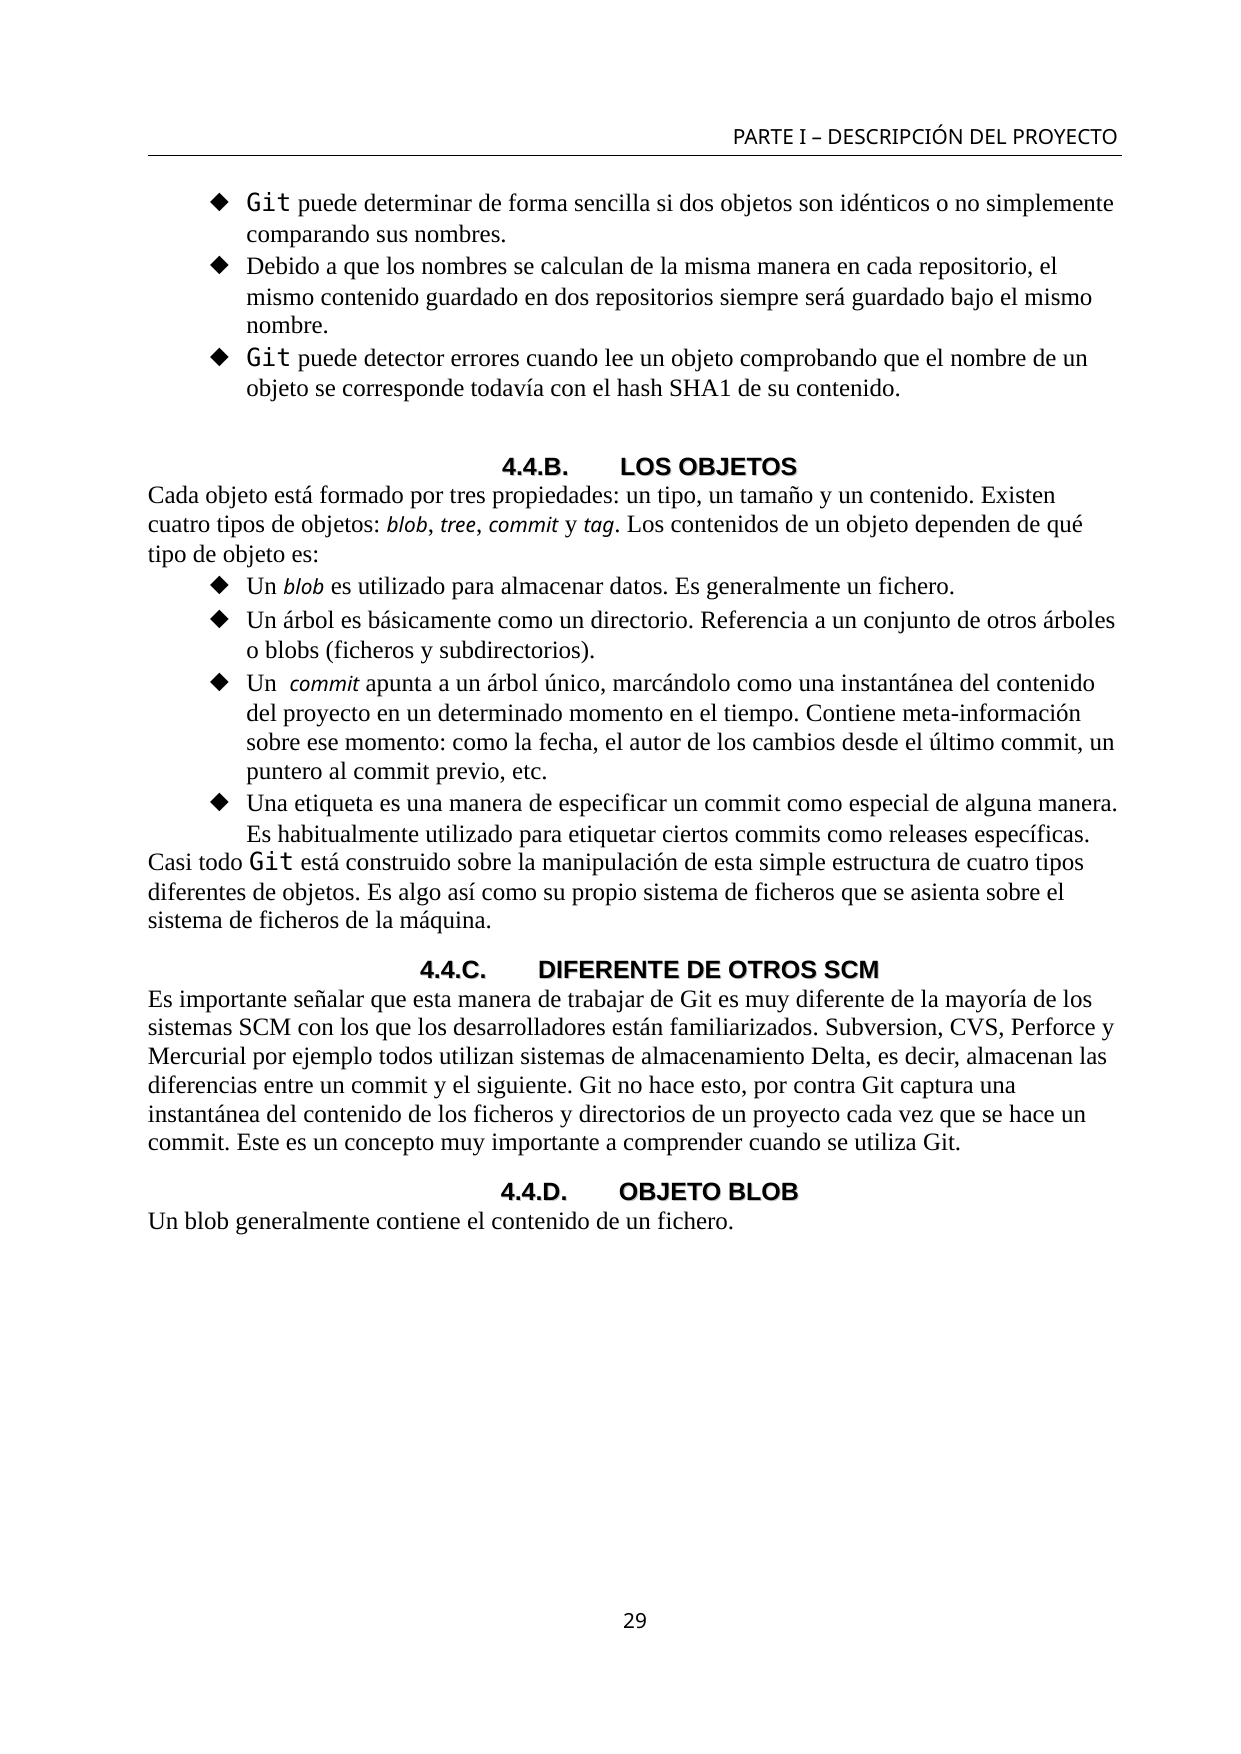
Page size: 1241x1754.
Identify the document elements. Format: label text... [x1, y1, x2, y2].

list Git puede determinar de forma sencilla si dos objetos son idénticos o no simplemente comparando sus nombres. [209, 185, 1122, 248]
list Un commit apunta a un árbol único, marcándolo como una instantánea del contenido del proyecto en un determinado momento en el tiempo. Contiene meta-información sobre ese momento: como la fecha, el autor de los cambios desde el último commit, un puntero al commit previo, etc. [209, 664, 1122, 784]
text Es importante señalar que esta manera de trabajar de Git es muy diferente de la mayoría de los sistemas SCM con los que los desarrolladores están familiarizados. Subversion, CVS, Perforce y Mercurial por ejemplo todos utilizan sistemas de almacenamiento Delta, es decir, almacenan las diferencias entre un commit y el siguiente. Git no hace esto, por contra Git captura una instantánea del contenido de los ficheros y directorios de un proyecto cada vez que se hace un commit. Este es un concepto muy importante a comprender cuando se utiliza Git. [148, 984, 1122, 1156]
list Una etiqueta es una manera de especificar un commit como especial de alguna manera. Es habitualmente utilizado para etiquetar ciertos commits como releases específicas. [209, 784, 1122, 847]
list Un árbol es básicamente como un directorio. Referencia a un conjunto de otros árboles o blobs (ficheros y subdirectorios). [209, 601, 1122, 664]
text Cada objeto está formado por tres propiedades: un tipo, un tamaño y un contenido. Existen cuatro tipos de objetos: blob, tree, commit y tag. Los contenidos de un objeto dependen de qué tipo de objeto es: [148, 480, 1122, 567]
list Git puede detector errores cuando lee un objeto comprobando que el nombre de un objeto se corresponde todavía con el hash SHA1 de su contenido. [209, 339, 1122, 402]
subtitle Los objetos [177, 452, 1122, 480]
text Casi todo Git está construido sobre la manipulación de esta simple estructura de cuatro tipos diferentes de objetos. Es algo así como su propio sistema de ficheros que se asienta sobre el sistema de ficheros de la máquina. [148, 847, 1122, 934]
text Un blob generalmente contiene el contenido de un fichero. [148, 1206, 1122, 1234]
subtitle Diferente de otros sCM [177, 955, 1122, 984]
list Un blob es utilizado para almacenar datos. Es generalmente un fichero. [209, 567, 1122, 601]
list Debido a que los nombres se calculan de la misma manera en cada repositorio, el mismo contenido guardado en dos repositorios siempre será guardado bajo el mismo nombre. [209, 248, 1122, 339]
subtitle Objeto blob [177, 1177, 1122, 1206]
